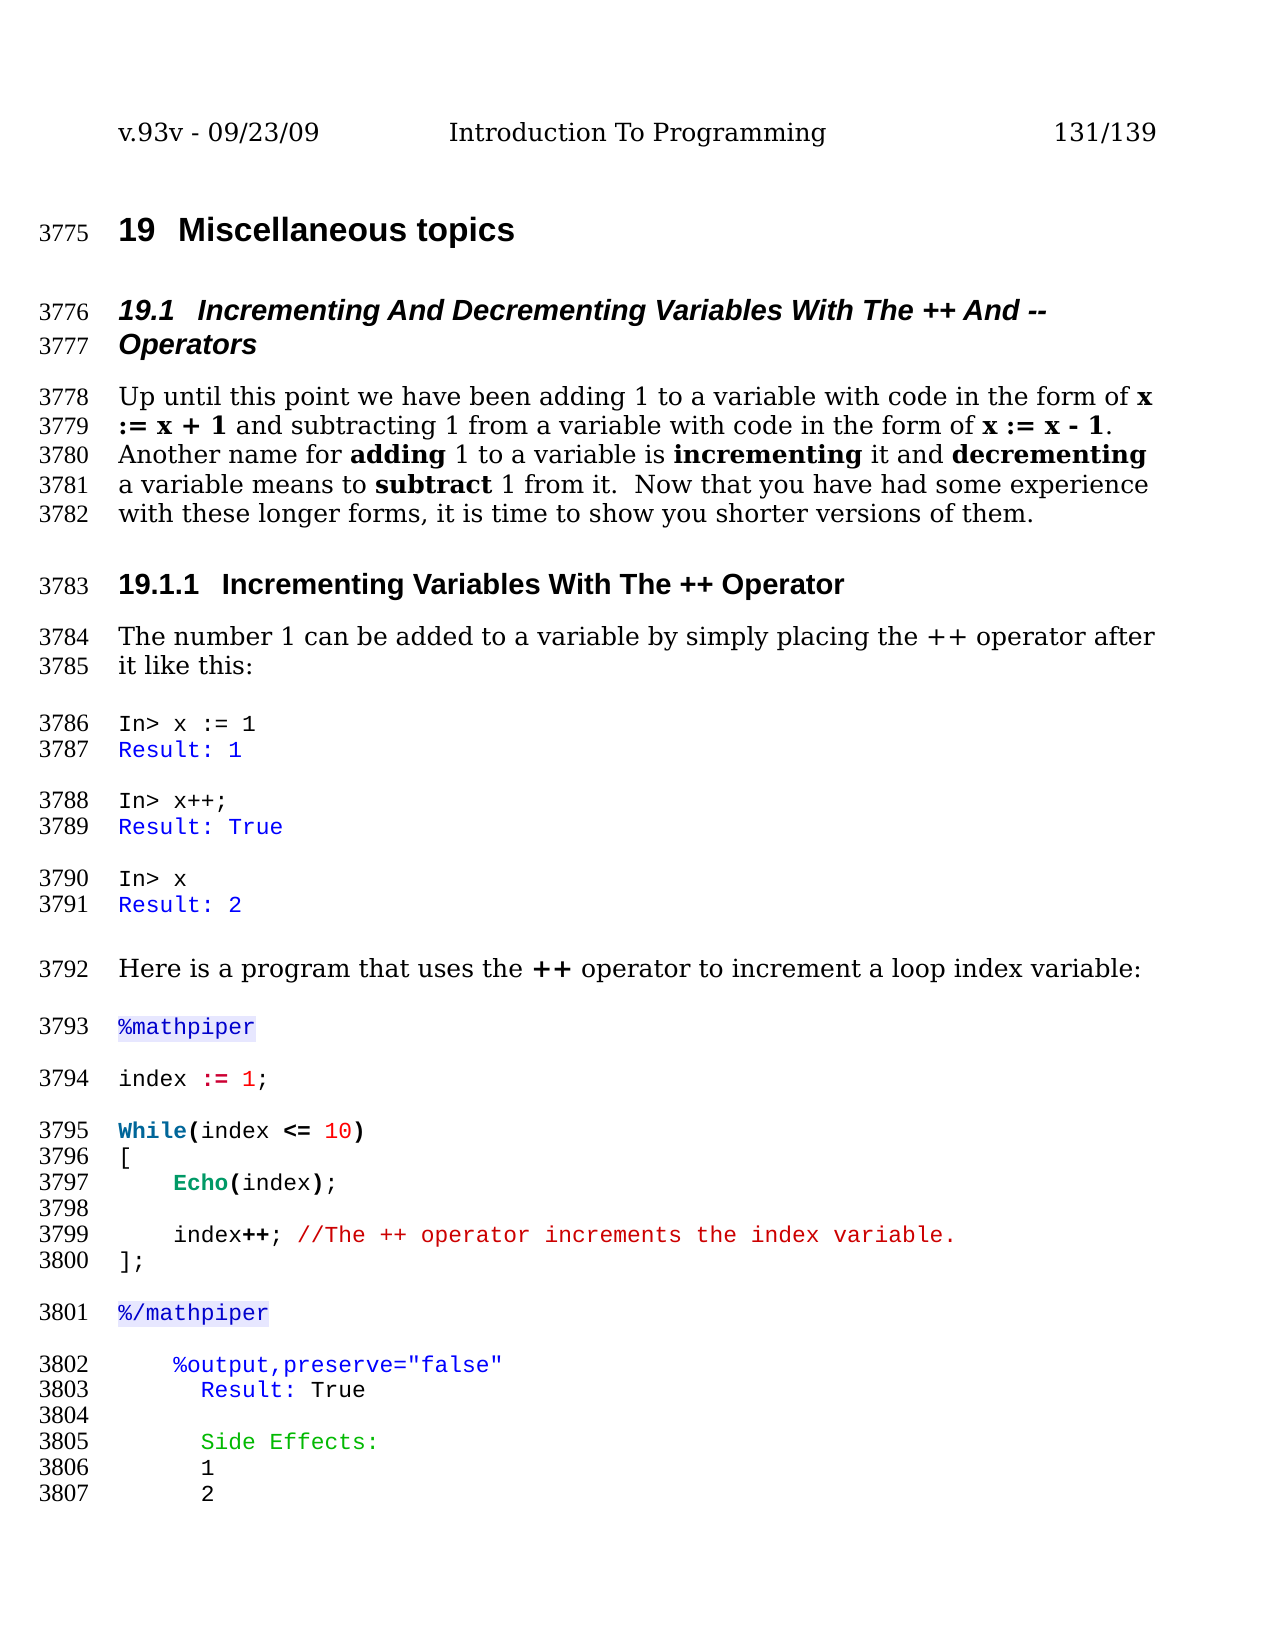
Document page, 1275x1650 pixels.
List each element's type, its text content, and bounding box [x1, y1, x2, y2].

text %/mathpiper [118, 1301, 1157, 1327]
text 2 [118, 1483, 1157, 1508]
text In> x [118, 868, 1157, 893]
subtitle Incrementing Variables With The ++ Operator [118, 567, 1157, 601]
text ]; [118, 1249, 1157, 1275]
text %mathpiper [118, 1016, 1157, 1042]
text Echo(index); [118, 1171, 1157, 1197]
text In> x++; [118, 790, 1157, 816]
text Result: 1 [118, 738, 1157, 764]
text In> x := 1 [118, 712, 1157, 738]
text While(index <= 10) [118, 1119, 1157, 1145]
text The number 1 can be added to a variable by simply placing the ++ operator after it like this: [118, 622, 1157, 680]
text 1 [118, 1457, 1157, 1483]
text Result: 2 [118, 893, 1157, 919]
text Result: True [118, 1379, 1157, 1405]
text Result: True [118, 816, 1157, 842]
text index := 1; [118, 1068, 1157, 1093]
text Up until this point we have been adding 1 to a variable with code in the form of x := x + 1 and subtracting 1 from a variable with code in the form of x := x - 1. Another name for adding 1 to a variable is incrementing it and decrementing a variable means to subtract 1 from it. Now that you have had some experience with these longer forms, it is time to show you shorter versions of them. [118, 381, 1157, 528]
text Side Effects: [118, 1431, 1157, 1457]
text [ [118, 1145, 1157, 1171]
text index++; //The ++ operator increments the index variable. [118, 1223, 1157, 1249]
text Here is a program that uses the ++ operator to increment a loop index variable: [118, 954, 1157, 984]
subtitle Incrementing And Decrementing Variables With The ++ And -- Operators [118, 293, 1157, 361]
text %output,preserve="false" [118, 1353, 1157, 1379]
subtitle Miscellaneous topics [118, 210, 1157, 248]
